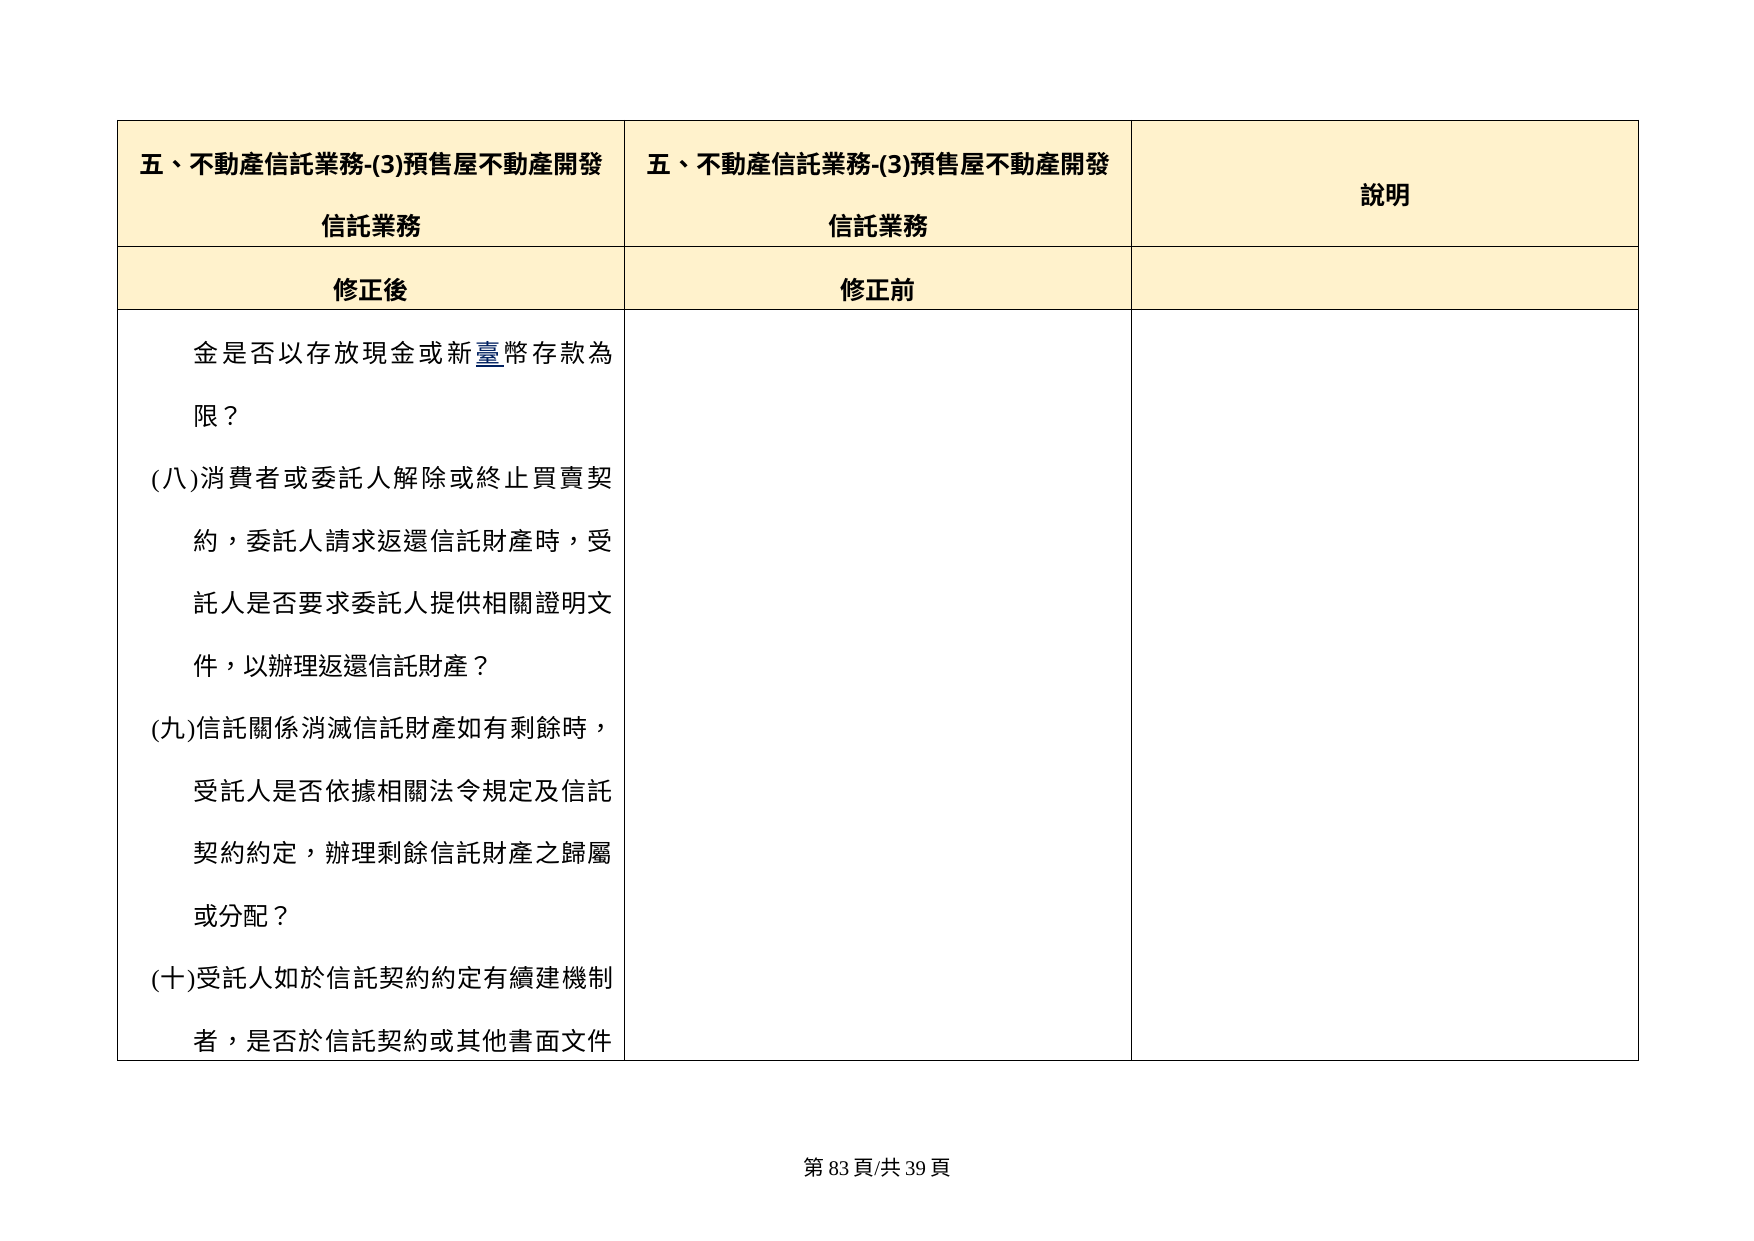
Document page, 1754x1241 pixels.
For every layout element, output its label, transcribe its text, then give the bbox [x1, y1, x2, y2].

table_cell [1132, 247, 1638, 309]
table_header 五、不動產信託業務-(3)預售屋不動產開發信託業務 [625, 121, 1131, 246]
table_header 五、不動產信託業務-(3)預售屋不動產開發信託業務 [118, 121, 624, 246]
table_header 說明 [1132, 121, 1638, 246]
table_cell 修正前 [625, 247, 1131, 309]
table_cell 修正後 [118, 247, 624, 309]
table_cell [1132, 310, 1638, 1060]
table_cell 金是否以存放現金或新臺幣存款為限？ (八)消費者或委託人解除或終止買賣契約，委託人請求返還信託財產時，受託人是否要求委託人提供相關證明文件，以辦理返還信託財產？ (九)信託關係消滅信託財產如有剩餘時，受託人是否依據相關法令規定及信託契約約定，辦理剩餘信託財產之歸屬或分配？ (十)受託人如於信託契約約定有續建機制者，是否於信託契約或其他書面文件 [118, 310, 624, 1060]
table_cell [625, 310, 1131, 1060]
